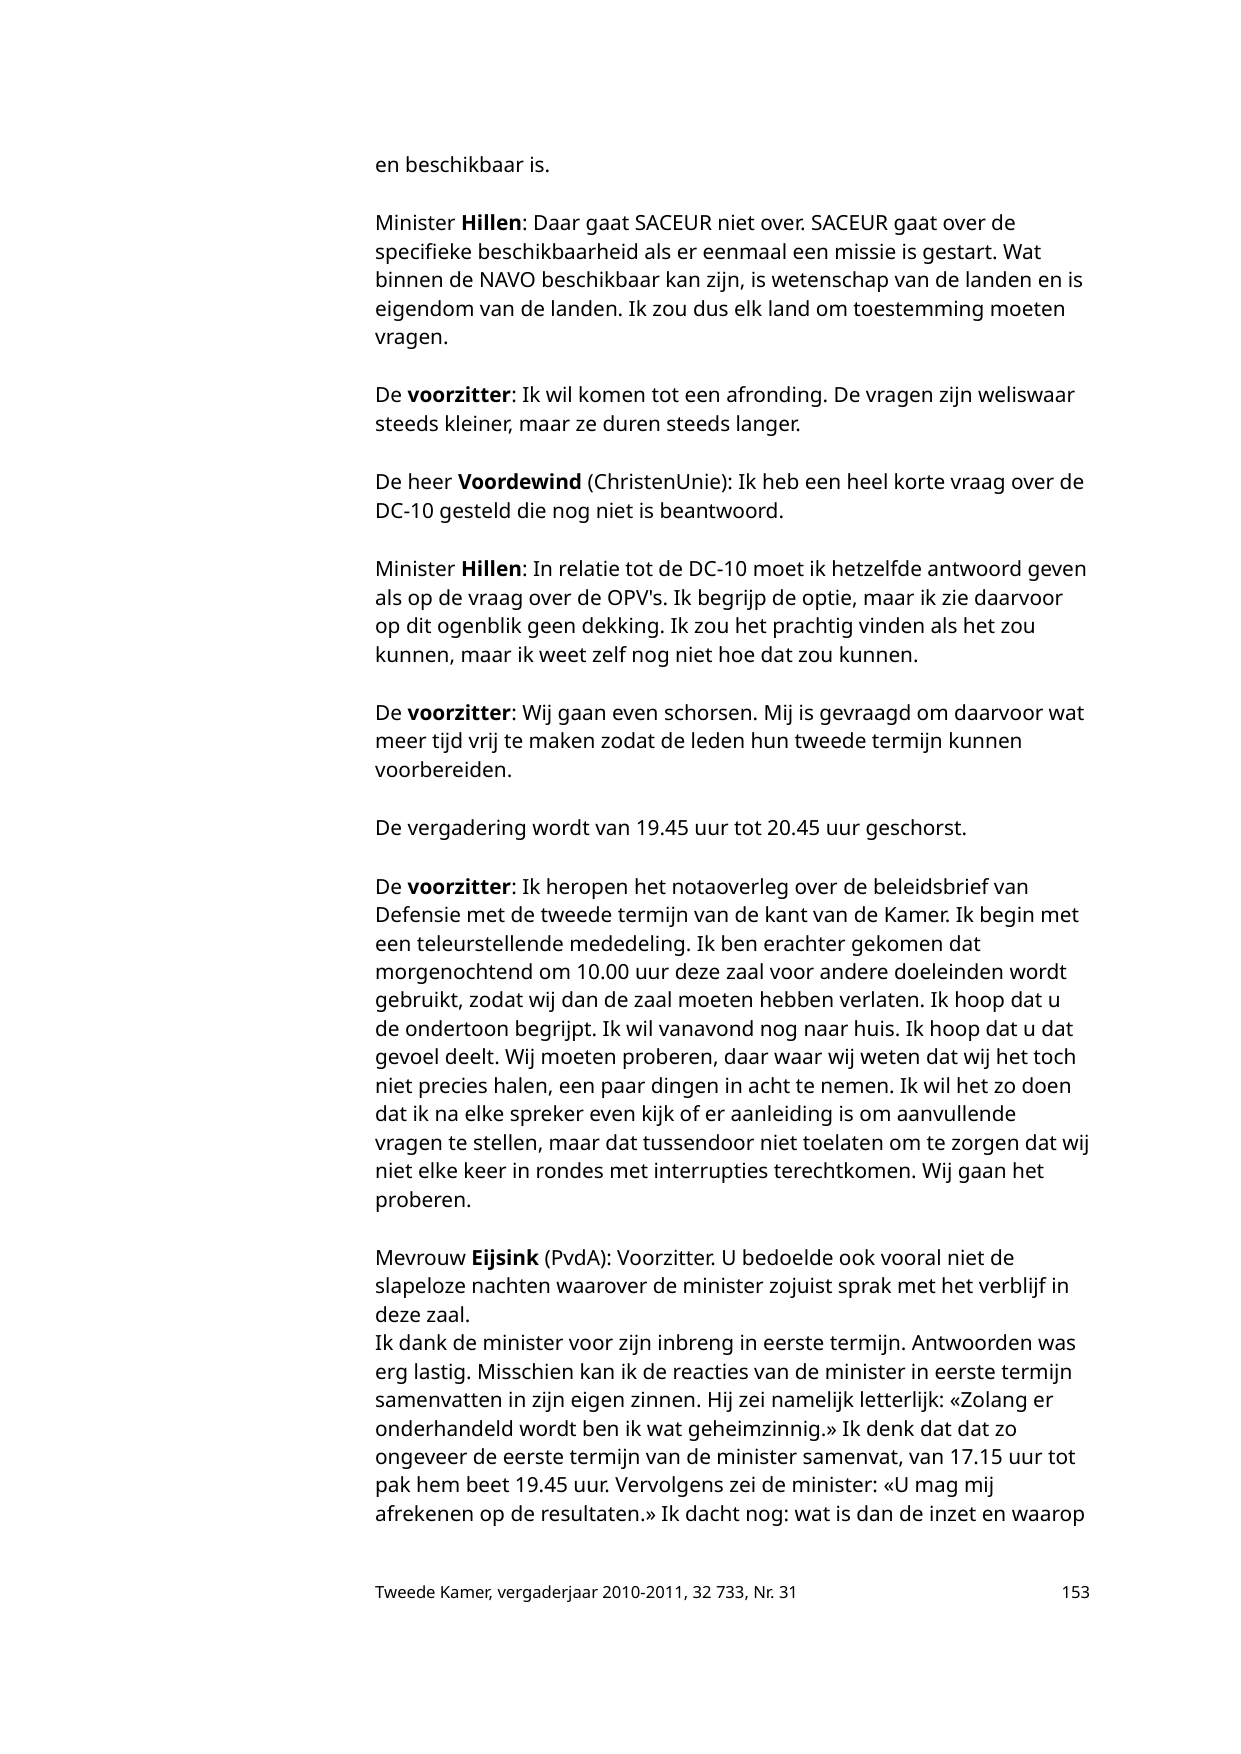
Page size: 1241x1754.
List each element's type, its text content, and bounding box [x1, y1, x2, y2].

text Minister Hillen: Daar gaat SACEUR niet over. SACEUR gaat over de specifieke beschikbaarheid als er eenmaal een missie is gestart. Wat binnen de NAVO beschikbaar kan zijn, is wetenschap van de landen en is eigendom van de landen. Ik zou dus elk land om toestemming moeten vragen. [375, 208, 1090, 351]
text De voorzitter: Ik heropen het notaoverleg over de beleidsbrief van Defensie met de tweede termijn van de kant van de Kamer. Ik begin met een teleurstellende mededeling. Ik ben erachter gekomen dat morgenochtend om 10.00 uur deze zaal voor andere doeleinden wordt gebruikt, zodat wij dan de zaal moeten hebben verlaten. Ik hoop dat u de ondertoon begrijpt. Ik wil vanavond nog naar huis. Ik hoop dat u dat gevoel deelt. Wij moeten proberen, daar waar wij weten dat wij het toch niet precies halen, een paar dingen in acht te nemen. Ik wil het zo doen dat ik na elke spreker even kijk of er aanleiding is om aanvullende vragen te stellen, maar dat tussendoor niet toelaten om te zorgen dat wij niet elke keer in rondes met interrupties terechtkomen. Wij gaan het proberen. [375, 872, 1090, 1213]
text De voorzitter: Ik wil komen tot een afronding. De vragen zijn weliswaar steeds kleiner, maar ze duren steeds langer. [375, 381, 1090, 437]
text Minister Hillen: In relatie tot de DC-10 moet ik hetzelfde antwoord geven als op de vraag over de OPV's. Ik begrijp de optie, maar ik zie daarvoor op dit ogenblik geen dekking. Ik zou het prachtig vinden als het zou kunnen, maar ik weet zelf nog niet hoe dat zou kunnen. [375, 554, 1090, 668]
text De heer Voordewind (ChristenUnie): Ik heb een heel korte vraag over de DC-10 gesteld die nog niet is beantwoord. [375, 467, 1090, 524]
text De vergadering wordt van 19.45 uur tot 20.45 uur geschorst. [375, 813, 1090, 842]
text en beschikbaar is. [375, 150, 1090, 178]
text De voorzitter: Wij gaan even schorsen. Mij is gevraagd om daarvoor wat meer tijd vrij te maken zodat de leden hun tweede termijn kunnen voorbereiden. [375, 698, 1090, 783]
text Mevrouw Eijsink (PvdA): Voorzitter. U bedoelde ook vooral niet de slapeloze nachten waarover de minister zojuist sprak met het verblijf in deze zaal. [375, 1243, 1090, 1328]
text Ik dank de minister voor zijn inbreng in eerste termijn. Antwoorden was erg lastig. Misschien kan ik de reacties van de minister in eerste termijn samenvatten in zijn eigen zinnen. Hij zei namelijk letterlijk: «Zolang er onderhandeld wordt ben ik wat geheimzinnig.» Ik denk dat dat zo ongeveer de eerste termijn van de minister samenvat, van 17.15 uur tot pak hem beet 19.45 uur. Vervolgens zei de minister: «U mag mij afrekenen op de resultaten.» Ik dacht nog: wat is dan de inzet en waarop [375, 1328, 1090, 1527]
